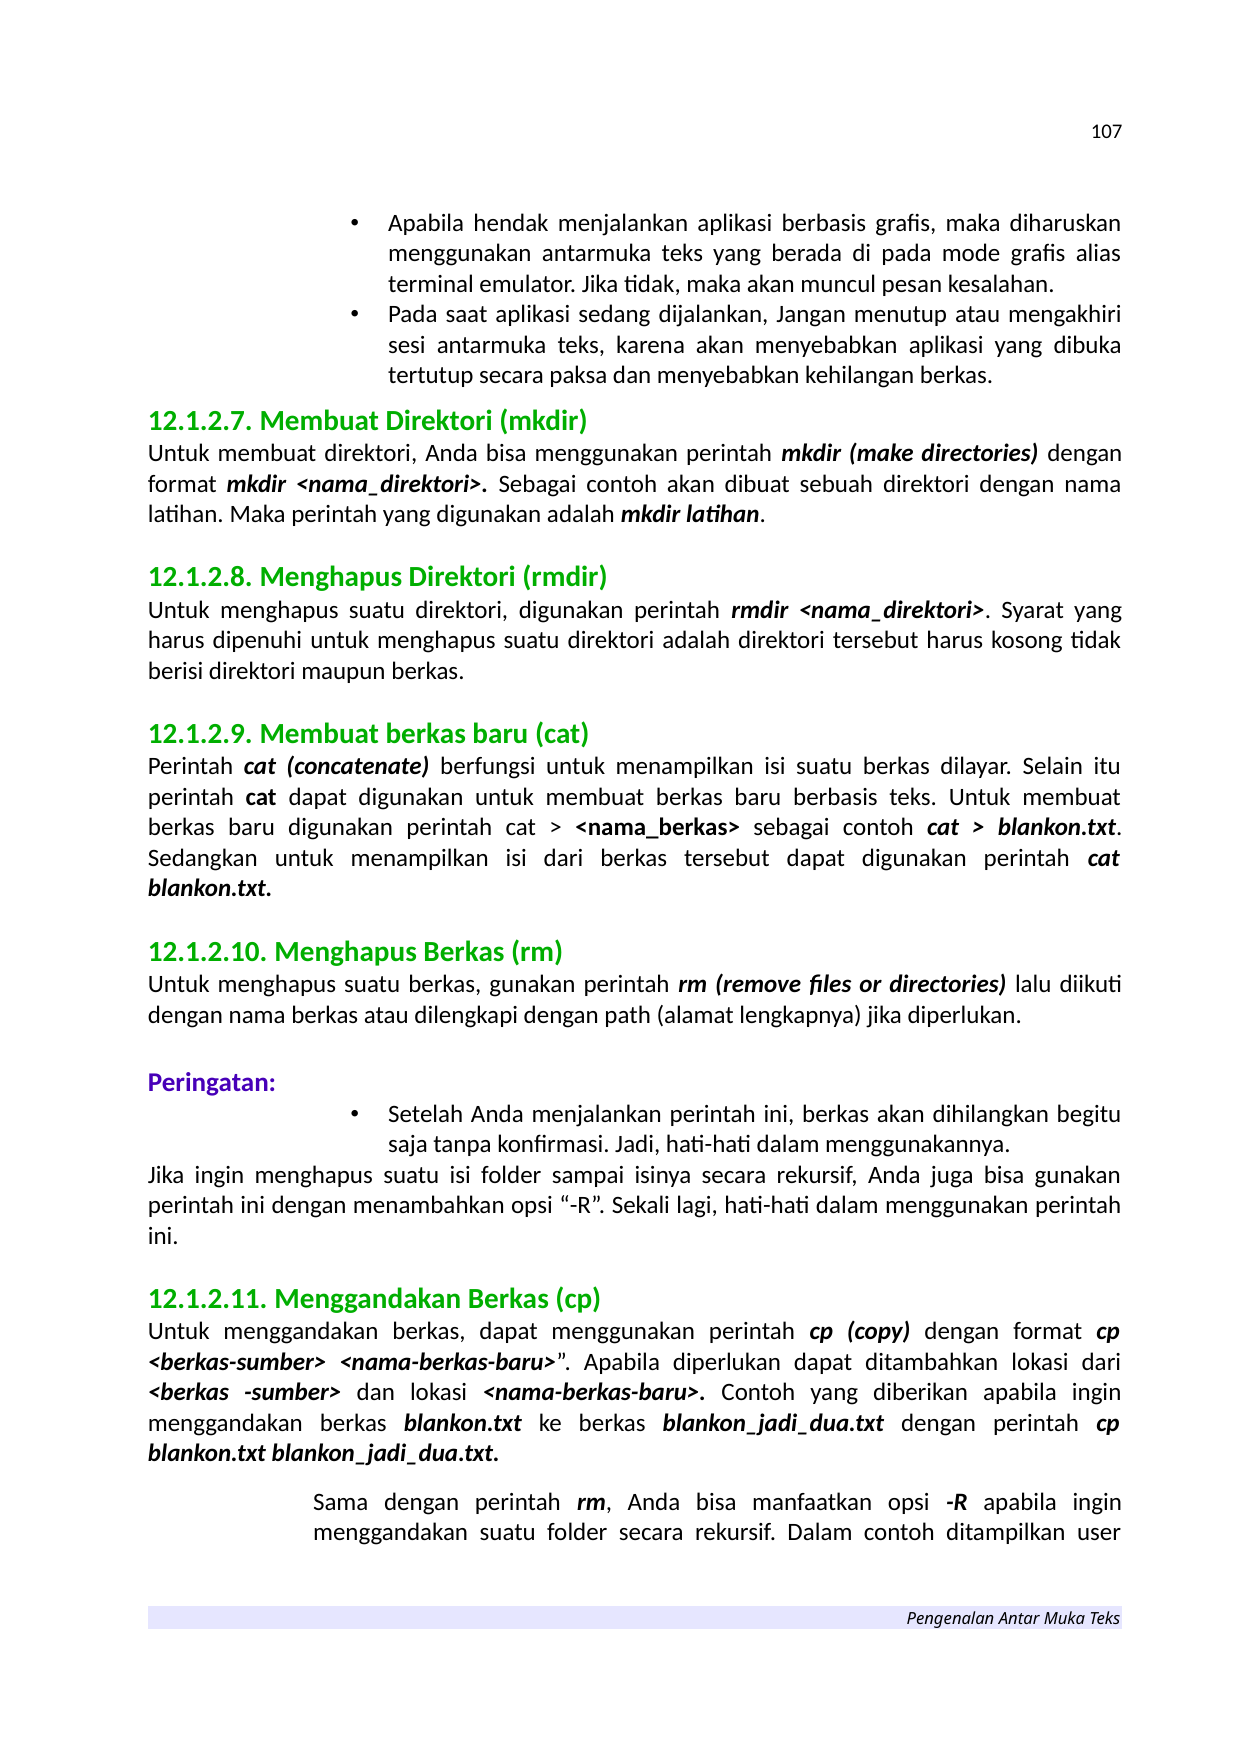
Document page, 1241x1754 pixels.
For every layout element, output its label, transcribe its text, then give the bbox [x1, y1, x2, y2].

text Untuk menggandakan berkas, dapat menggunakan perintah cp (copy) dengan format cp <berkas-sumber> <nama-berkas-baru>”. Apabila diperlukan dapat ditambahkan lokasi dari <berkas -sumber> dan lokasi <nama-berkas-baru>. Contoh yang diberikan apabila ingin menggandakan berkas blankon.txt ke berkas blankon_jadi_dua.txt dengan perintah cp blankon.txt blankon_jadi_dua.txt. [148, 1315, 1122, 1468]
text Jika ingin menghapus suatu isi folder sampai isinya secara rekursif, Anda juga bisa gunakan perintah ini dengan menambahkan opsi “-R”. Sekali lagi, hati-hati dalam menggunakan perintah ini. [148, 1159, 1122, 1250]
text Untuk membuat direktori, Anda bisa menggunakan perintah mkdir (make directories) dengan format mkdir <nama_direktori>. Sebagai contoh akan dibuat sebuah direktori dengan nama latihan. Maka perintah yang digunakan adalah mkdir latihan. [148, 437, 1122, 529]
subtitle Menghapus Berkas (rm) [148, 933, 1122, 968]
text Sama dengan perintah rm, Anda bisa manfaatkan opsi -R apabila ingin menggandakan suatu folder secara rekursif. Dalam contoh ditampilkan user [313, 1486, 1122, 1547]
subtitle Peringatan: [148, 1065, 1122, 1098]
subtitle Menggandakan Berkas (cp) [148, 1280, 1122, 1315]
list Setelah Anda menjalankan perintah ini, berkas akan dihilangkan begitu saja tanpa konfirmasi. Jadi, hati-hati dalam menggunakannya. [350, 1098, 1122, 1159]
list Apabila hendak menjalankan aplikasi berbasis grafis, maka diharuskan menggunakan antarmuka teks yang berada di pada mode grafis alias terminal emulator. Jika tidak, maka akan muncul pesan kesalahan. [350, 207, 1122, 298]
subtitle Membuat berkas baru (cat) [148, 715, 1122, 751]
subtitle Membuat Direktori (mkdir) [148, 402, 1122, 437]
text Untuk menghapus suatu berkas, gunakan perintah rm (remove files or directories) lalu diikuti dengan nama berkas atau dilengkapi dengan path (alamat lengkapnya) jika diperlukan. [148, 968, 1122, 1029]
subtitle Menghapus Direktori (rmdir) [148, 558, 1122, 594]
text Perintah cat (concatenate) berfungsi untuk menampilkan isi suatu berkas dilayar. Selain itu perintah cat dapat digunakan untuk membuat berkas baru berbasis teks. Untuk membuat berkas baru digunakan perintah cat > <nama_berkas> sebagai contoh cat > blankon.txt. Sedangkan untuk menampilkan isi dari berkas tersebut dapat digunakan perintah cat blankon.txt. [148, 751, 1122, 903]
text Untuk menghapus suatu direktori, digunakan perintah rmdir <nama_direktori>. Syarat yang harus dipenuhi untuk menghapus suatu direktori adalah direktori tersebut harus kosong tidak berisi direktori maupun berkas. [148, 594, 1122, 685]
list Pada saat aplikasi sedang dijalankan, Jangan menutup atau mengakhiri sesi antarmuka teks, karena akan menyebabkan aplikasi yang dibuka tertutup secara paksa dan menyebabkan kehilangan berkas. [350, 298, 1122, 390]
